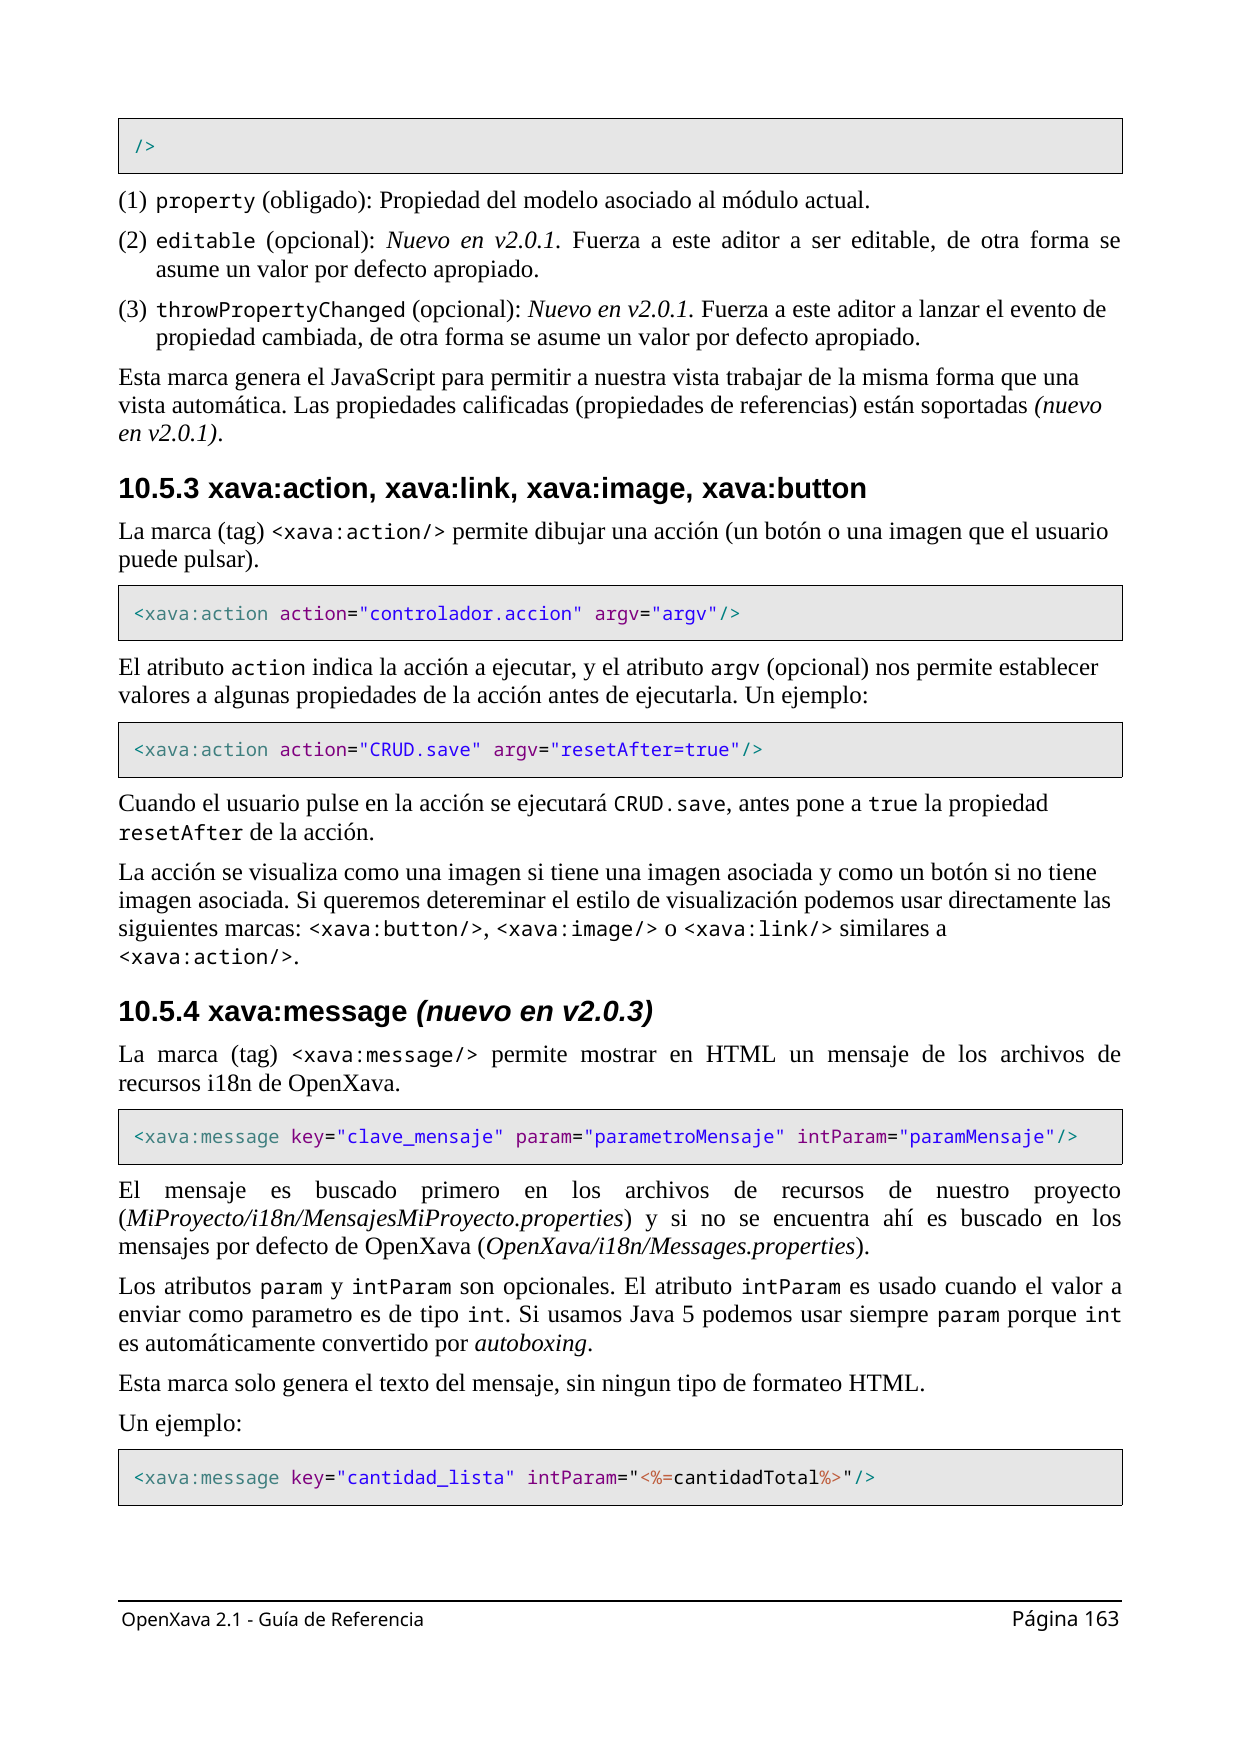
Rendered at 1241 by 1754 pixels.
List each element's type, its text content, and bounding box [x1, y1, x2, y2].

text <xava:action action="controlador.accion" argv="argv"/> [119, 586, 1122, 640]
text <xava:message key="cantidad_lista" intParam="<%=cantidadTotal%>"/> [119, 1450, 1122, 1505]
text El atributo action indica la acción a ejecutar, y el atributo argv (opcional) nos permite establecer valores a algunas propiedades de la acción antes de ejecutarla. Un ejemplo: [118, 653, 1122, 709]
text El mensaje es buscado primero en los archivos de recursos de nuestro proyecto (MiProyecto/i18n/MensajesMiProyecto.properties) y si no se encuentra ahí es buscado en los mensajes por defecto de OpenXava (OpenXava/i18n/Messages.properties). [118, 1177, 1122, 1260]
text Cuando el usuario pulse en la acción se ejecutará CRUD.save, antes pone a true la propiedad resetAfter de la acción. [118, 789, 1122, 846]
subtitle xava:message (nuevo en v2.0.3) [118, 995, 1122, 1028]
text Esta marca genera el JavaScript para permitir a nuestra vista trabajar de la misma forma que una vista automática. Las propiedades calificadas (propiedades de referencias) están soportadas (nuevo en v2.0.1). [118, 363, 1122, 447]
subtitle xava:action, xava:link, xava:image, xava:button [118, 472, 1122, 504]
text <xava:message key="clave_mensaje" param="parametroMensaje" intParam="paramMensaje"/> [119, 1110, 1122, 1164]
list throwPropertyChanged (opcional): Nuevo en v2.0.1. Fuerza a este aditor a lanzar el evento de propiedad cambiada, de otra forma se asume un valor por defecto apropiado. [118, 295, 1122, 351]
text Los atributos param y intParam son opcionales. El atributo intParam es usado cuando el valor a enviar como parametro es de tipo int. Si usamos Java 5 podemos usar siempre param porque int es automáticamente convertido por autoboxing. [118, 1272, 1122, 1356]
text Un ejemplo: [118, 1409, 1122, 1437]
list property (obligado): Propiedad del modelo asociado al módulo actual. [118, 186, 1122, 214]
text La marca (tag) <xava:message/> permite mostrar en HTML un mensaje de los archivos de recursos i18n de OpenXava. [118, 1040, 1122, 1096]
text <xava:action action="CRUD.save" argv="resetAfter=true"/> [119, 723, 1122, 777]
text /> [119, 119, 1122, 173]
list editable (opcional): Nuevo en v2.0.1. Fuerza a este aditor a ser editable, de otra forma se asume un valor por defecto apropiado. [118, 227, 1122, 283]
text La marca (tag) <xava:action/> permite dibujar una acción (un botón o una imagen que el usuario puede pulsar). [118, 517, 1122, 573]
text Esta marca solo genera el texto del mensaje, sin ningun tipo de formateo HTML. [118, 1369, 1122, 1397]
text La acción se visualiza como una imagen si tiene una imagen asociada y como un botón si no tiene imagen asociada. Si queremos detereminar el estilo de visualización podemos usar directamente las siguientes marcas: <xava:button/>, <xava:image/> o <xava:link/> similares a <xava:action/>. [118, 858, 1122, 970]
